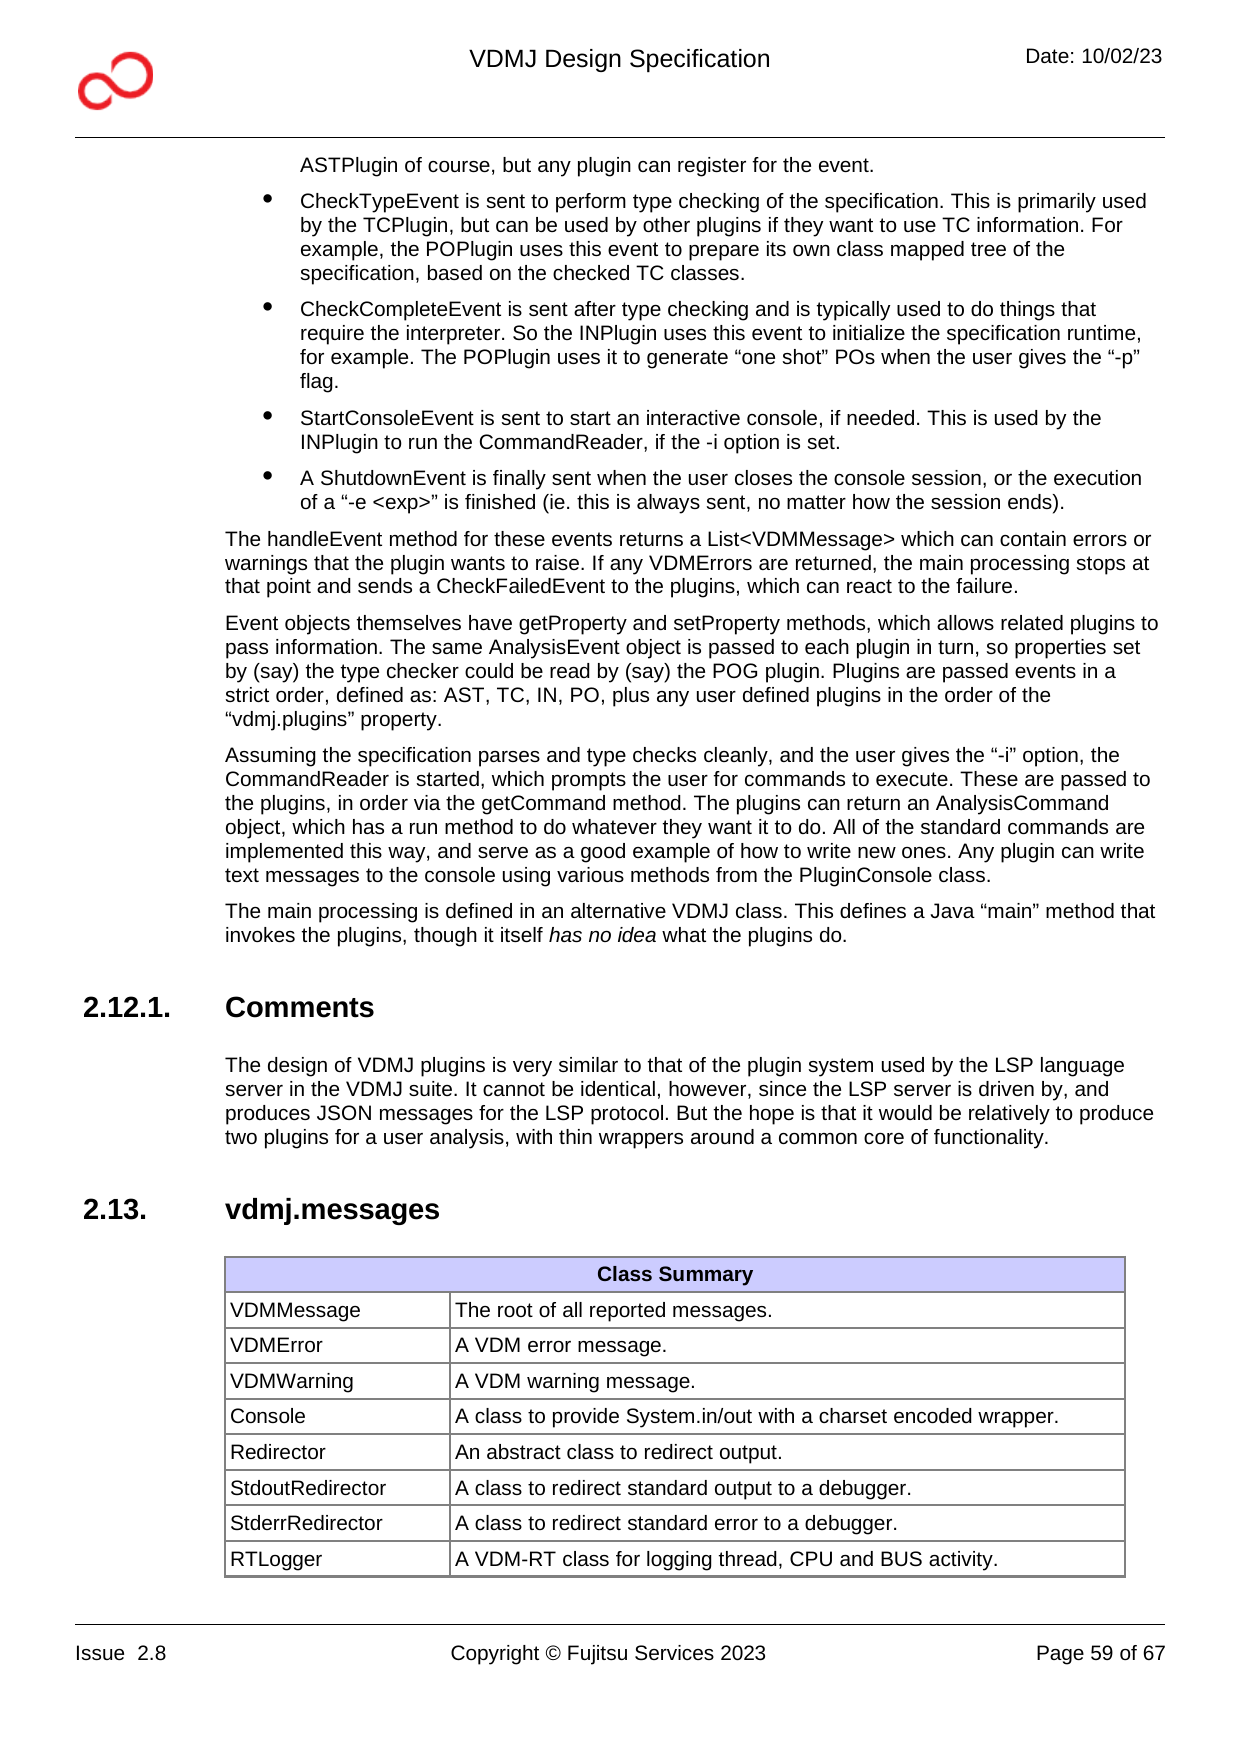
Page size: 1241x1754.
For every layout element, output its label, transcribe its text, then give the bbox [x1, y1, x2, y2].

list A ShutdownEvent is finally sent when the user closes the console session, or the execution of a “-e <exp>” is finished (ie. this is always sent, no matter how the session ends). [262, 466, 1165, 514]
list ASTPlugin of course, but any plugin can register for the event. [262, 153, 1165, 177]
table_cell VDMError [226, 1329, 449, 1362]
text Assuming the specification parses and type checks cleanly, and the user gives the “-i” option, the CommandReader is started, which prompts the user for commands to execute. These are passed to the plugins, in order via the getCommand method. The plugins can return an AnalysisCommand object, which has a run method to do whatever they want it to do. All of the standard commands are implemented this way, and serve as a good example of how to write new ones. Any plugin can write text messages to the console using various methods from the PluginConsole class. [225, 743, 1165, 887]
text The main processing is defined in an alternative VDMJ class. This defines a Java “main” method that invokes the plugins, though it itself has no idea what the plugins do. [225, 900, 1165, 948]
list CheckCompleteEvent is sent after type checking and is typically used to do things that require the interpreter. So the INPlugin uses this event to initialize the specification runtime, for example. The POPlugin uses it to generate “one shot” POs when the user gives the “-p” flag. [262, 298, 1165, 393]
table_cell VDMWarning [226, 1364, 449, 1398]
subtitle vdmj.messages [75, 1192, 1165, 1226]
table_cell Redirector [226, 1435, 449, 1469]
list CheckTypeEvent is sent to perform type checking of the specification. This is primarily used by the TCPlugin, but can be used by other plugins if they want to use TC information. For example, the POPlugin uses this event to prepare its own class mapped tree of the specification, based on the checked TC classes. [262, 189, 1165, 285]
text Event objects themselves have getProperty and setProperty methods, which allows related plugins to pass information. The same AnalysisEvent object is passed to each plugin in turn, so properties set by (say) the type checker could be read by (say) the POG plugin. Plugins are passed events in a strict order, defined as: AST, TC, IN, PO, plus any user defined plugins in the order of the “vdmj.plugins” property. [225, 611, 1165, 731]
table_cell The root of all reported messages. [451, 1293, 1124, 1327]
table_cell RTLogger [226, 1542, 449, 1575]
table_cell A VDM-RT class for logging thread, CPU and BUS activity. [451, 1542, 1124, 1575]
table_cell VDMMessage [226, 1293, 449, 1327]
table_cell A class to redirect standard error to a debugger. [451, 1506, 1124, 1540]
table_cell StderrRedirector [226, 1506, 449, 1540]
table_cell Console [226, 1400, 449, 1433]
text The handleEvent method for these events returns a List<VDMMessage> which can contain errors or warnings that the plugin wants to raise. If any VDMErrors are returned, the main processing stops at that point and sends a CheckFailedEvent to the plugins, which can react to the failure. [225, 527, 1165, 599]
table_header Class Summary [226, 1258, 1124, 1291]
list StartConsoleEvent is sent to start an interactive console, if needed. This is used by the INPlugin to run the CommandReader, if the -i option is set. [262, 406, 1165, 454]
text The design of VDMJ plugins is very similar to that of the plugin system used by the LSP language server in the VDMJ suite. It cannot be identical, however, since the LSP server is driven by, and produces JSON messages for the LSP protocol. But the hope is that it would be relatively to produce two plugins for a user analysis, with thin wrappers around a common core of functionality. [225, 1054, 1165, 1149]
table_cell A class to provide System.in/out with a charset encoded wrapper. [451, 1400, 1124, 1433]
picture [78, 44, 153, 120]
table_cell An abstract class to redirect output. [451, 1435, 1124, 1469]
table_cell A VDM warning message. [451, 1364, 1124, 1398]
table_cell A class to redirect standard output to a debugger. [451, 1471, 1124, 1504]
table_cell StdoutRedirector [226, 1471, 449, 1504]
table_cell A VDM error message. [451, 1329, 1124, 1362]
subtitle Comments [75, 990, 1165, 1024]
